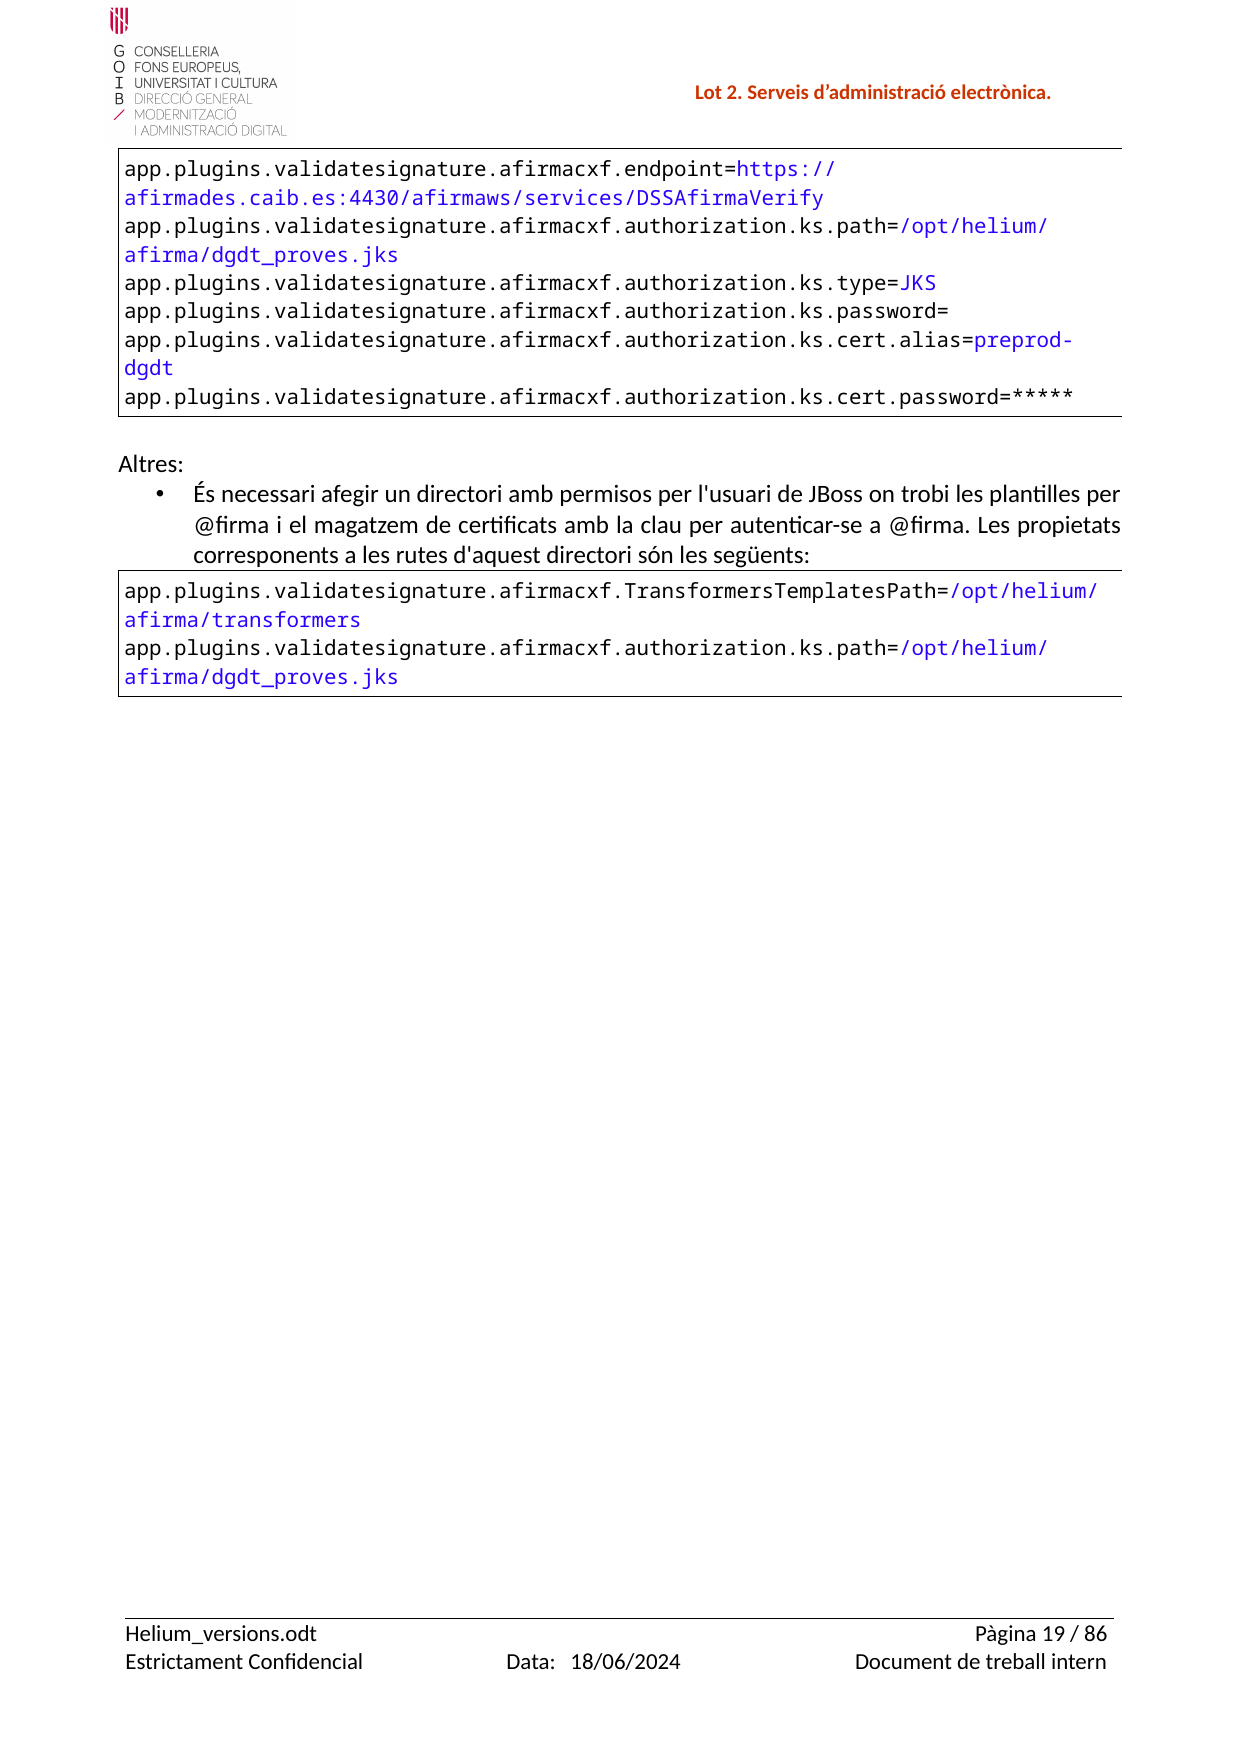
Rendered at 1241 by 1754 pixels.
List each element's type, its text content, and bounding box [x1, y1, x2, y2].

list És necessari afegir un directori amb permisos per l'usuari de JBoss on trobi les plantilles per @firma i el magatzem de certificats amb la clau per autenticar-se a @firma. Les propietats corresponents a les rutes d'aquest directori són les següents: [156, 478, 1122, 570]
table_header app.plugins.validatesignature.afirmacxf.TransformersTemplatesPath=/opt/helium/afirma/transformers app.plugins.validatesignature.afirmacxf.authorization.ks.path=/opt/helium/afirma/dgdt_proves.jks [119, 571, 1122, 696]
picture [100, 0, 297, 144]
text Altres: [118, 448, 1122, 478]
table_header app.plugins.validatesignature.afirmacxf.endpoint=https://afirmades.caib.es:4430/afirmaws/services/DSSAfirmaVerify app.plugins.validatesignature.afirmacxf.authorization.ks.path=/opt/helium/afirma/dgdt_proves.jks app.plugins.validatesignature.afirmacxf.authorization.ks.type=JKS app.plugins.validatesignature.afirmacxf.authorization.ks.password= app.plugins.validatesignature.afirmacxf.authorization.ks.cert.alias=preprod-dgdt app.plugins.validatesignature.afirmacxf.authorization.ks.cert.password=***** [119, 149, 1122, 416]
